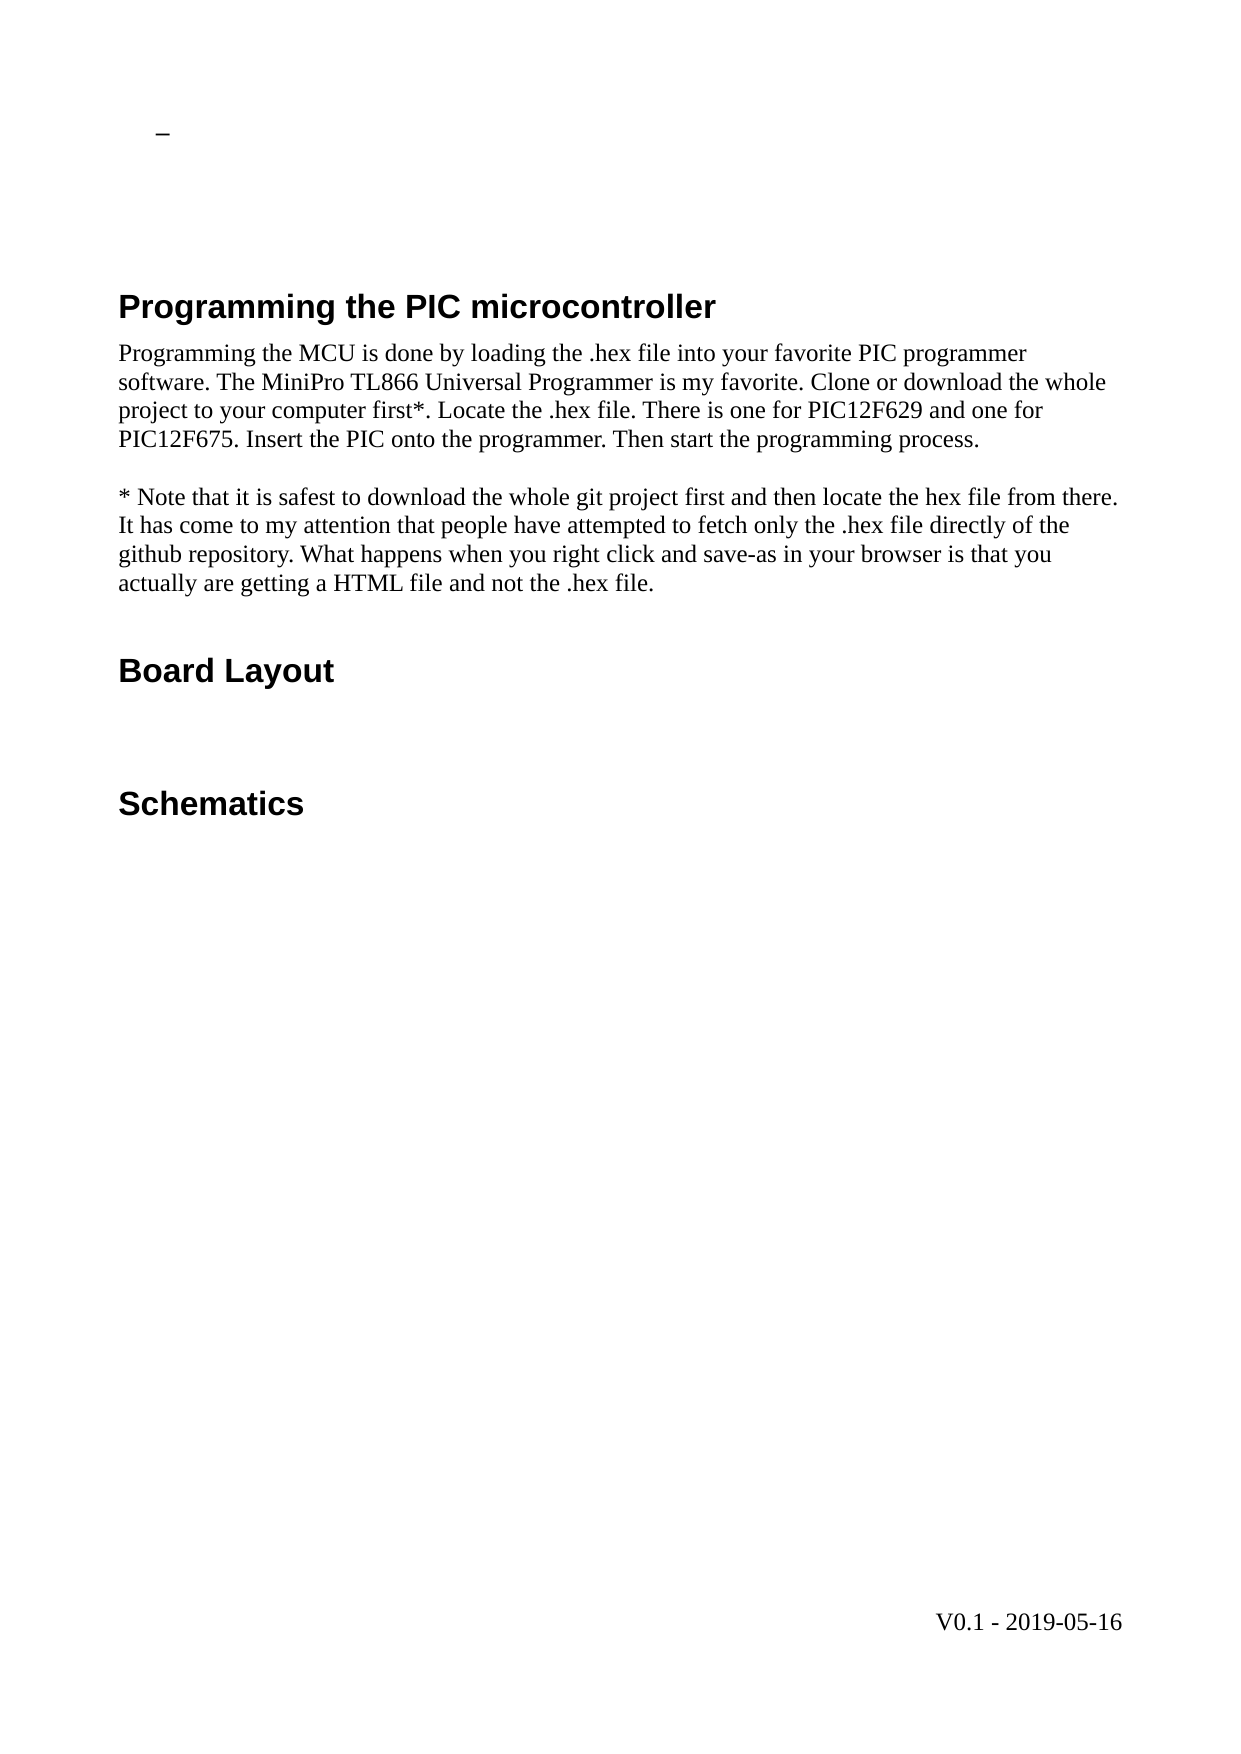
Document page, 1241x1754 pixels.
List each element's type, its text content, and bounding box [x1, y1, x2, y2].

subtitle Programming the PIC microcontroller [118, 287, 1122, 326]
subtitle Schematics [118, 784, 1122, 823]
text * Note that it is safest to download the whole git project first and then locate the hex file from there. It has come to my attention that people have attempted to fetch only the .hex file directly of the github repository. What happens when you right click and save-as in your browser is that you actually are getting a HTML file and not the .hex file. [118, 482, 1122, 597]
subtitle Board Layout [118, 651, 1122, 689]
text Programming the MCU is done by loading the .hex file into your favorite PIC programmer software. The MiniPro TL866 Universal Programmer is my favorite. Clone or download the whole project to your computer first*. Locate the .hex file. There is one for PIC12F629 and one for PIC12F675. Insert the PIC onto the programmer. Then start the programming process. [118, 338, 1122, 453]
